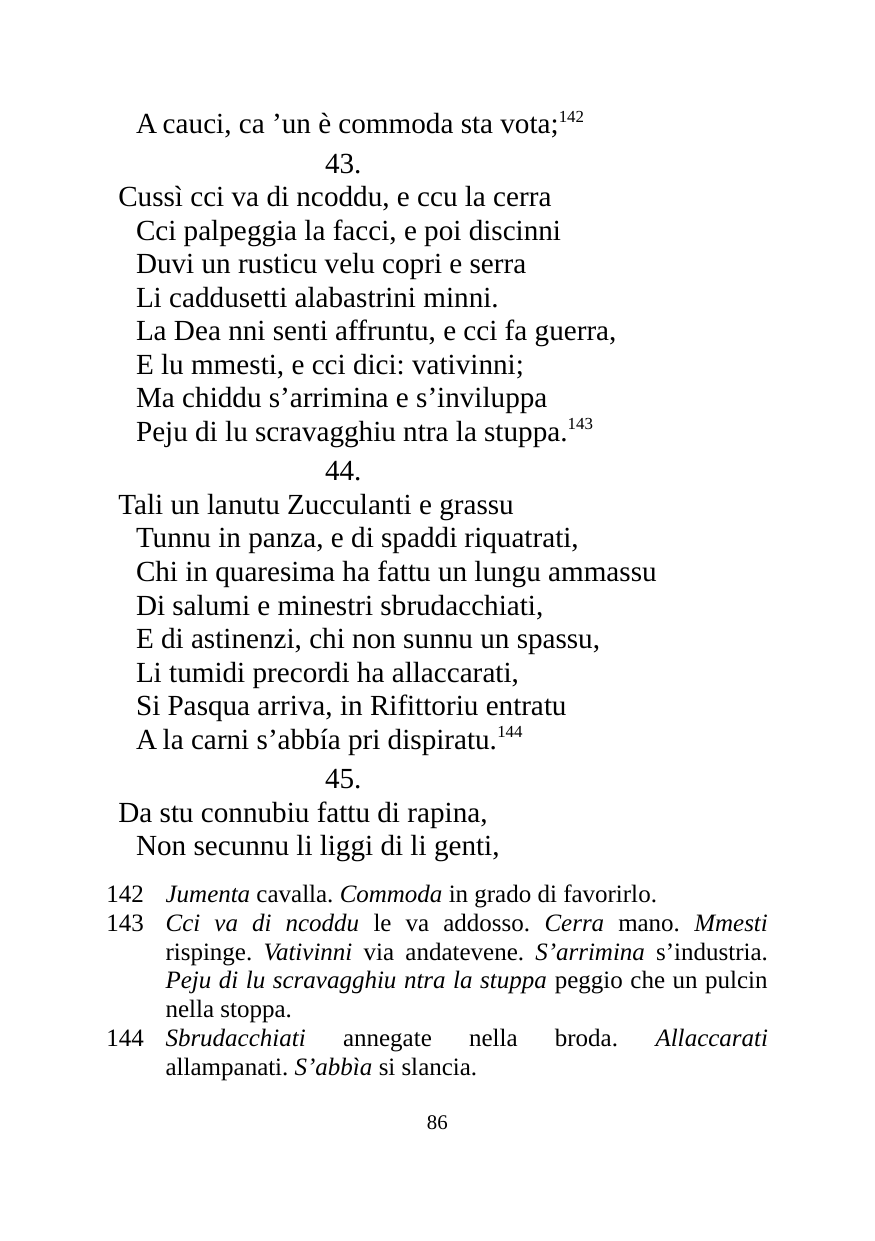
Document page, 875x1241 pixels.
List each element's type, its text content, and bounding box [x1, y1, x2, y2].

text A cauci, ca ’un è commoda sta vota; [118, 106, 768, 140]
text Sbrudacchiati annegate nella broda. Allaccarati allampanati. S’abbìa si slancia. [106, 1023, 768, 1080]
text 43. [325, 146, 768, 179]
text Tali un lanutu Zucculanti e grassu Tunnu in panza, e di spaddi riquatrati, Chi in quaresima ha fattu un lungu ammassu Di salumi e minestri sbrudacchiati, E di astinenzi, chi non sunnu un spassu, Li tumidi precordi ha allaccarati, Si Pasqua arriva, in Rifittoriu entratu A la carni s’abbía pri dispiratu. [118, 487, 768, 755]
text Da stu connubiu fattu di rapina, Non secunnu li liggi di li genti, [118, 795, 768, 862]
text 45. [325, 761, 768, 795]
text Jumenta cavalla. Commoda in grado di favorirlo. [106, 879, 768, 908]
text Cci va di ncoddu le va addosso. Cerra mano. Mmesti rispinge. Vativinni via andatevene. S’arrimina s’industria. Peju di lu scravagghiu ntra la stuppa peggio che un pulcin nella stoppa. [106, 908, 768, 1023]
text Cussì cci va di ncoddu, e ccu la cerra Cci palpeggia la facci, e poi discinni Duvi un rusticu velu copri e serra Li caddusetti alabastrini minni. La Dea nni senti affruntu, e cci fa guerra, E lu mmesti, e cci dici: vativinni; Ma chiddu s’arrimina e s’inviluppa Peju di lu scravagghiu ntra la stuppa. [118, 179, 768, 448]
text 44. [325, 453, 768, 487]
